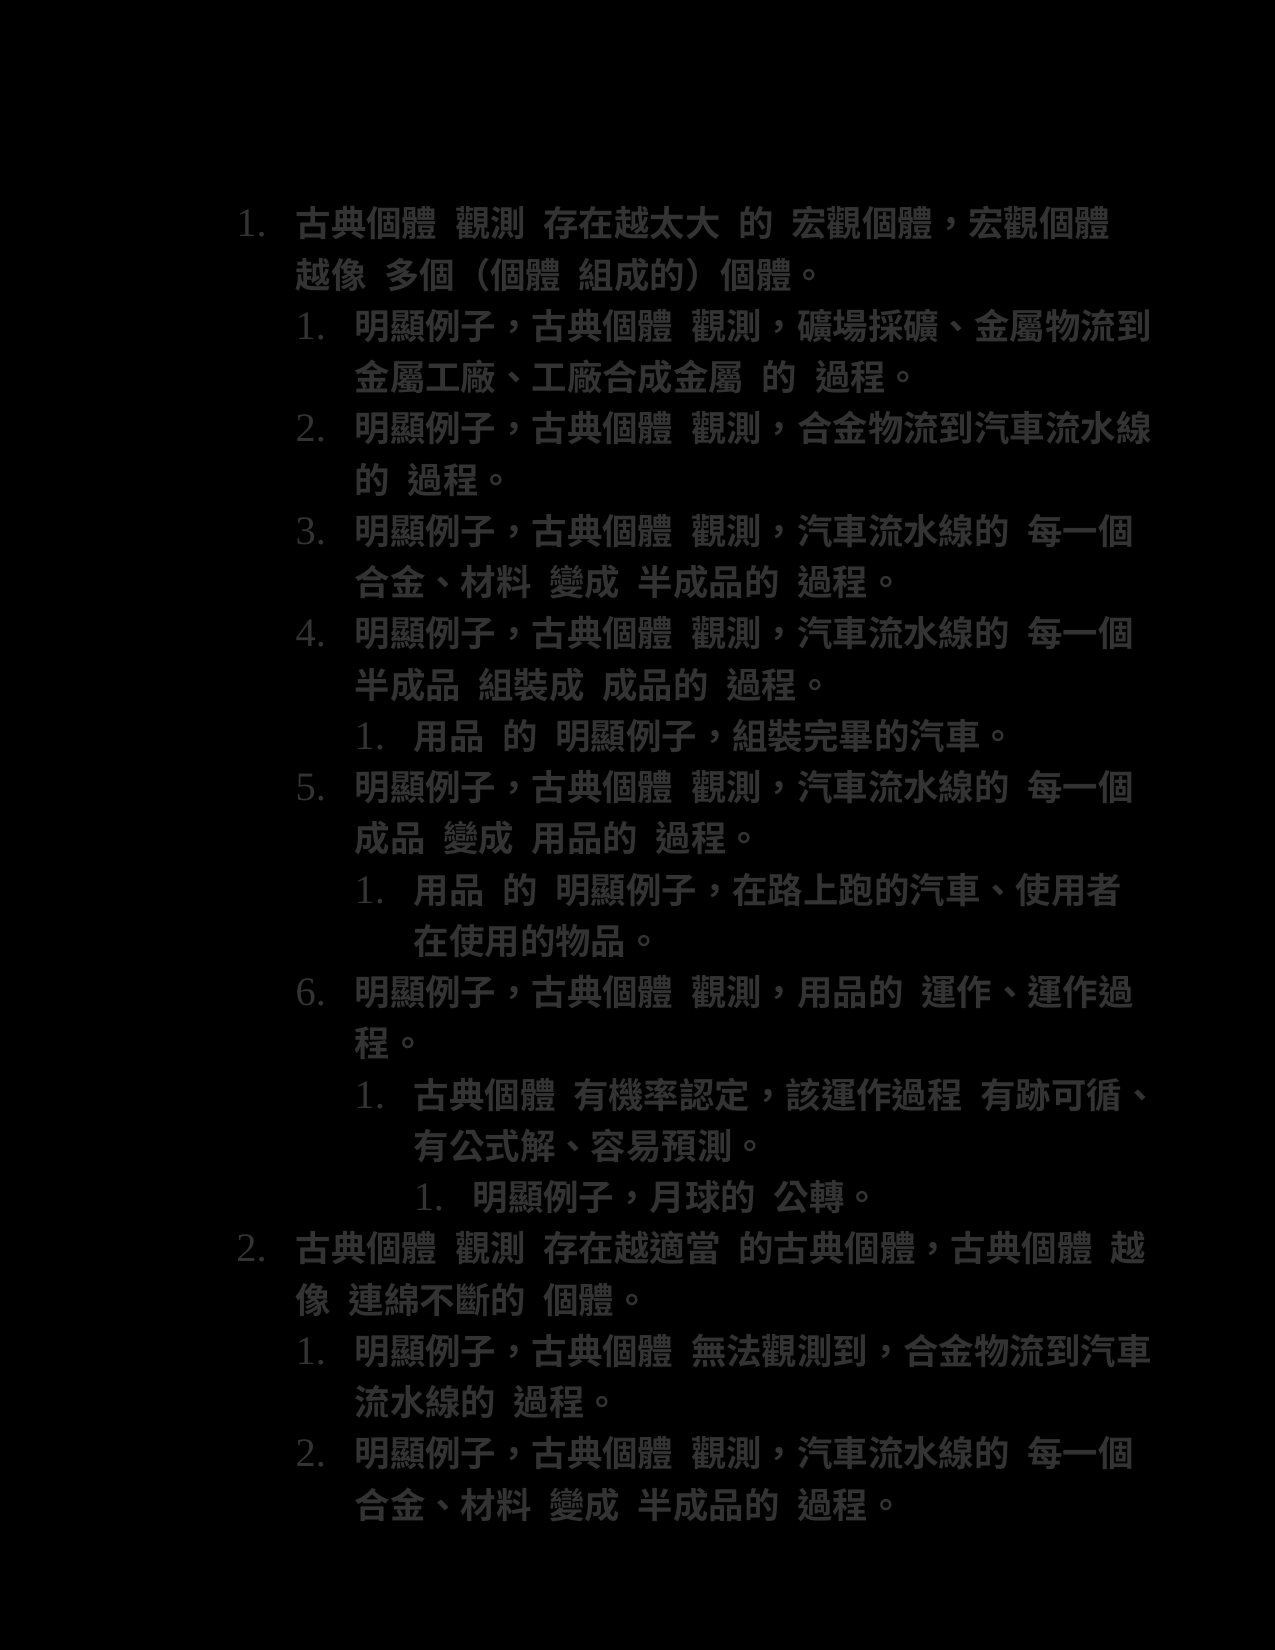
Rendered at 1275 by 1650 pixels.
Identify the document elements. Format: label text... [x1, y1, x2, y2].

list 明顯例子，古典個體 觀測，汽車流水線的 每一個 合金、材料 變成 半成品的 過程。 [295, 1426, 1157, 1528]
list 明顯例子，古典個體 觀測，汽車流水線的 每一個成品 變成 用品的 過程。 [295, 759, 1157, 862]
list 古典個體 觀測 存在越適當 的古典個體，古典個體 越像 連綿不斷的 個體。 [236, 1221, 1157, 1323]
list 明顯例子，月球的 公轉。 [413, 1169, 1157, 1221]
list 明顯例子，古典個體 觀測，汽車流水線的 每一個半成品 組裝成 成品的 過程。 [295, 606, 1157, 708]
list 古典個體 觀測 存在越太大 的 宏觀個體，宏觀個體 越像 多個（個體 組成的）個體。 [236, 196, 1157, 298]
list 明顯例子，古典個體 觀測，合金物流到汽車流水線的 過程。 [295, 401, 1157, 503]
list 明顯例子，古典個體 觀測，用品的 運作、運作過程。 [295, 964, 1157, 1067]
list 明顯例子，古典個體 無法觀測到，合金物流到汽車流水線的 過程。 [295, 1323, 1157, 1426]
list 明顯例子，古典個體 觀測，礦場採礦、金屬物流到金屬工廠、工廠合成金屬 的 過程。 [295, 298, 1157, 401]
list 明顯例子，古典個體 觀測，汽車流水線的 每一個 合金、材料 變成 半成品的 過程。 [295, 503, 1157, 606]
list 用品 的 明顯例子，在路上跑的汽車、使用者在使用的物品。 [354, 862, 1157, 964]
list 古典個體 有機率認定，該運作過程 有跡可循、有公式解、容易預測。 [354, 1067, 1157, 1169]
list 用品 的 明顯例子，組裝完畢的汽車。 [354, 708, 1157, 759]
